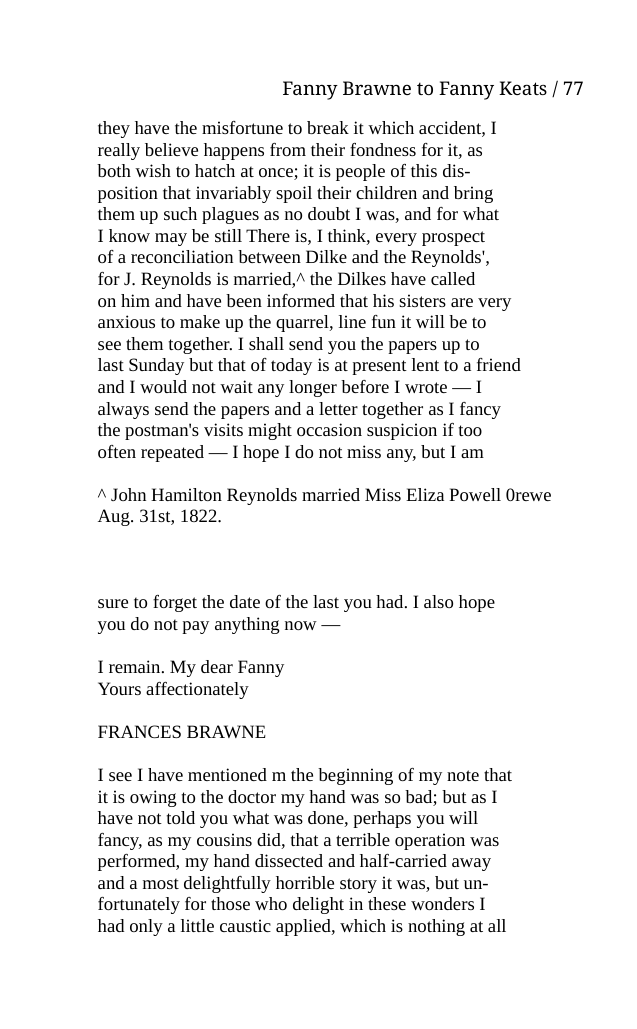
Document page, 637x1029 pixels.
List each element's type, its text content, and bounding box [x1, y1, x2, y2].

text anxious to make up the quarrel, line fun it will be to [97, 311, 583, 333]
text they have the misfortune to break it which accident, I [97, 117, 583, 139]
text fortunately for those who delight in these wonders I [97, 893, 583, 915]
text really believe happens from their fondness for it, as [97, 139, 583, 160]
text on him and have been informed that his sisters are very [97, 289, 583, 311]
text sure to forget the date of the last you had. I also hope [97, 591, 583, 613]
text I know may be still There is, I think, every prospect [97, 225, 583, 246]
text always send the papers and a letter together as I fancy [97, 397, 583, 419]
text often repeated — I hope I do not miss any, but I am [97, 441, 583, 462]
text and a most delightfully horrible story it was, but un- [97, 872, 583, 893]
text you do not pay anything now — [97, 613, 583, 634]
text see them together. I shall send you the papers up to [97, 333, 583, 354]
text had only a little caustic applied, which is nothing at all [97, 915, 583, 936]
text for J. Reynolds is married,^ the Dilkes have called [97, 268, 583, 289]
text I see I have mentioned m the beginning of my note that [97, 764, 583, 786]
text last Sunday but that of today is at present lent to a friend [97, 354, 583, 376]
text of a reconciliation between Dilke and the Reynolds', [97, 246, 583, 268]
text the postman's visits might occasion suspicion if too [97, 419, 583, 441]
text them up such plagues as no doubt I was, and for what [97, 203, 583, 225]
text Yours affectionately [97, 678, 583, 699]
text FRANCES BRAWNE [97, 721, 583, 742]
text Aug. 31st, 1822. [97, 505, 583, 527]
text I remain. My dear Fanny [97, 656, 583, 678]
text and I would not wait any longer before I wrote — I [97, 376, 583, 397]
text fancy, as my cousins did, that a terrible operation was [97, 829, 583, 850]
text it is owing to the doctor my hand was so bad; but as I [97, 786, 583, 807]
text performed, my hand dissected and half-carried away [97, 850, 583, 872]
text ^ John Hamilton Reynolds married Miss Eliza Powell 0rewe [97, 484, 583, 505]
text have not told you what was done, perhaps you will [97, 807, 583, 829]
text position that invariably spoil their children and bring [97, 182, 583, 203]
text both wish to hatch at once; it is people of this dis- [97, 160, 583, 182]
